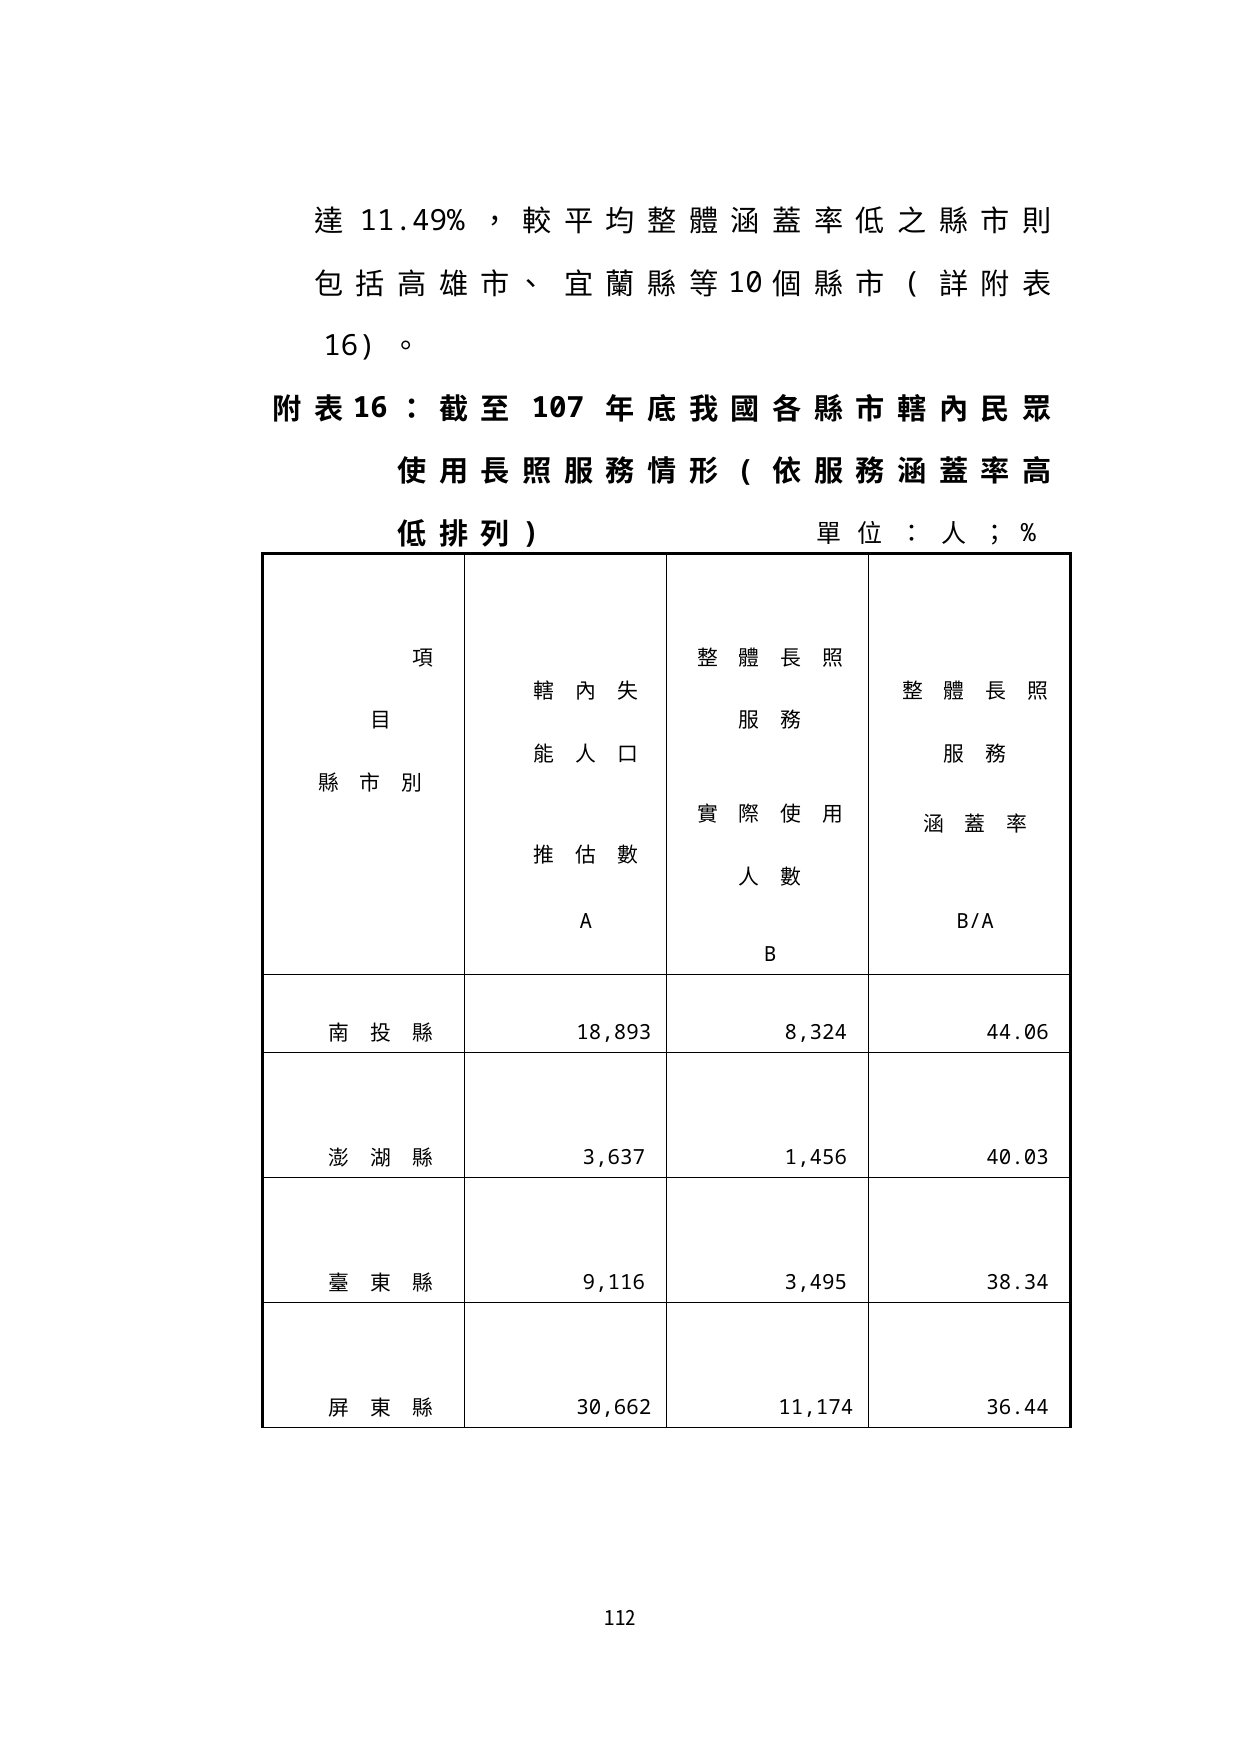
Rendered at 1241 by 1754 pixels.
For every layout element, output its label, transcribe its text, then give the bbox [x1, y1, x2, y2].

table_header 項目 縣市別 [264, 555, 464, 974]
table_cell 36.44 [869, 1303, 1069, 1427]
table_cell 南投縣 [264, 975, 464, 1052]
text 附表16：截至107年底我國各縣市轄內民眾使用長照服務情形(依服務涵蓋率高低排列) 單位：人；% [252, 365, 1058, 552]
table_cell 18,893 [465, 975, 666, 1052]
text 達11.49%，較平均整體涵蓋率低之縣市則包括高雄市、宜蘭縣等10個縣市(詳附表16)。 [267, 177, 1058, 365]
table_cell 3,637 [465, 1053, 666, 1177]
table_cell 44.06 [869, 975, 1069, 1052]
table_cell 臺東縣 [264, 1178, 464, 1302]
table_cell 9,116 [465, 1178, 666, 1302]
table_cell 1,456 [667, 1053, 868, 1177]
table_header 整體長照服務 實際使用人數 B [667, 555, 868, 974]
table_header 轄內失能人口 推估數 A [465, 555, 666, 974]
table_cell 30,662 [465, 1303, 666, 1427]
table_cell 8,324 [667, 975, 868, 1052]
table_cell 3,495 [667, 1178, 868, 1302]
table_cell 40.03 [869, 1053, 1069, 1177]
table_cell 38.34 [869, 1178, 1069, 1302]
table_cell 11,174 [667, 1303, 868, 1427]
table_header 整體長照服務 涵蓋率 B/A [869, 555, 1069, 974]
table_cell 澎湖縣 [264, 1053, 464, 1177]
table_cell 屏東縣 [264, 1303, 464, 1427]
